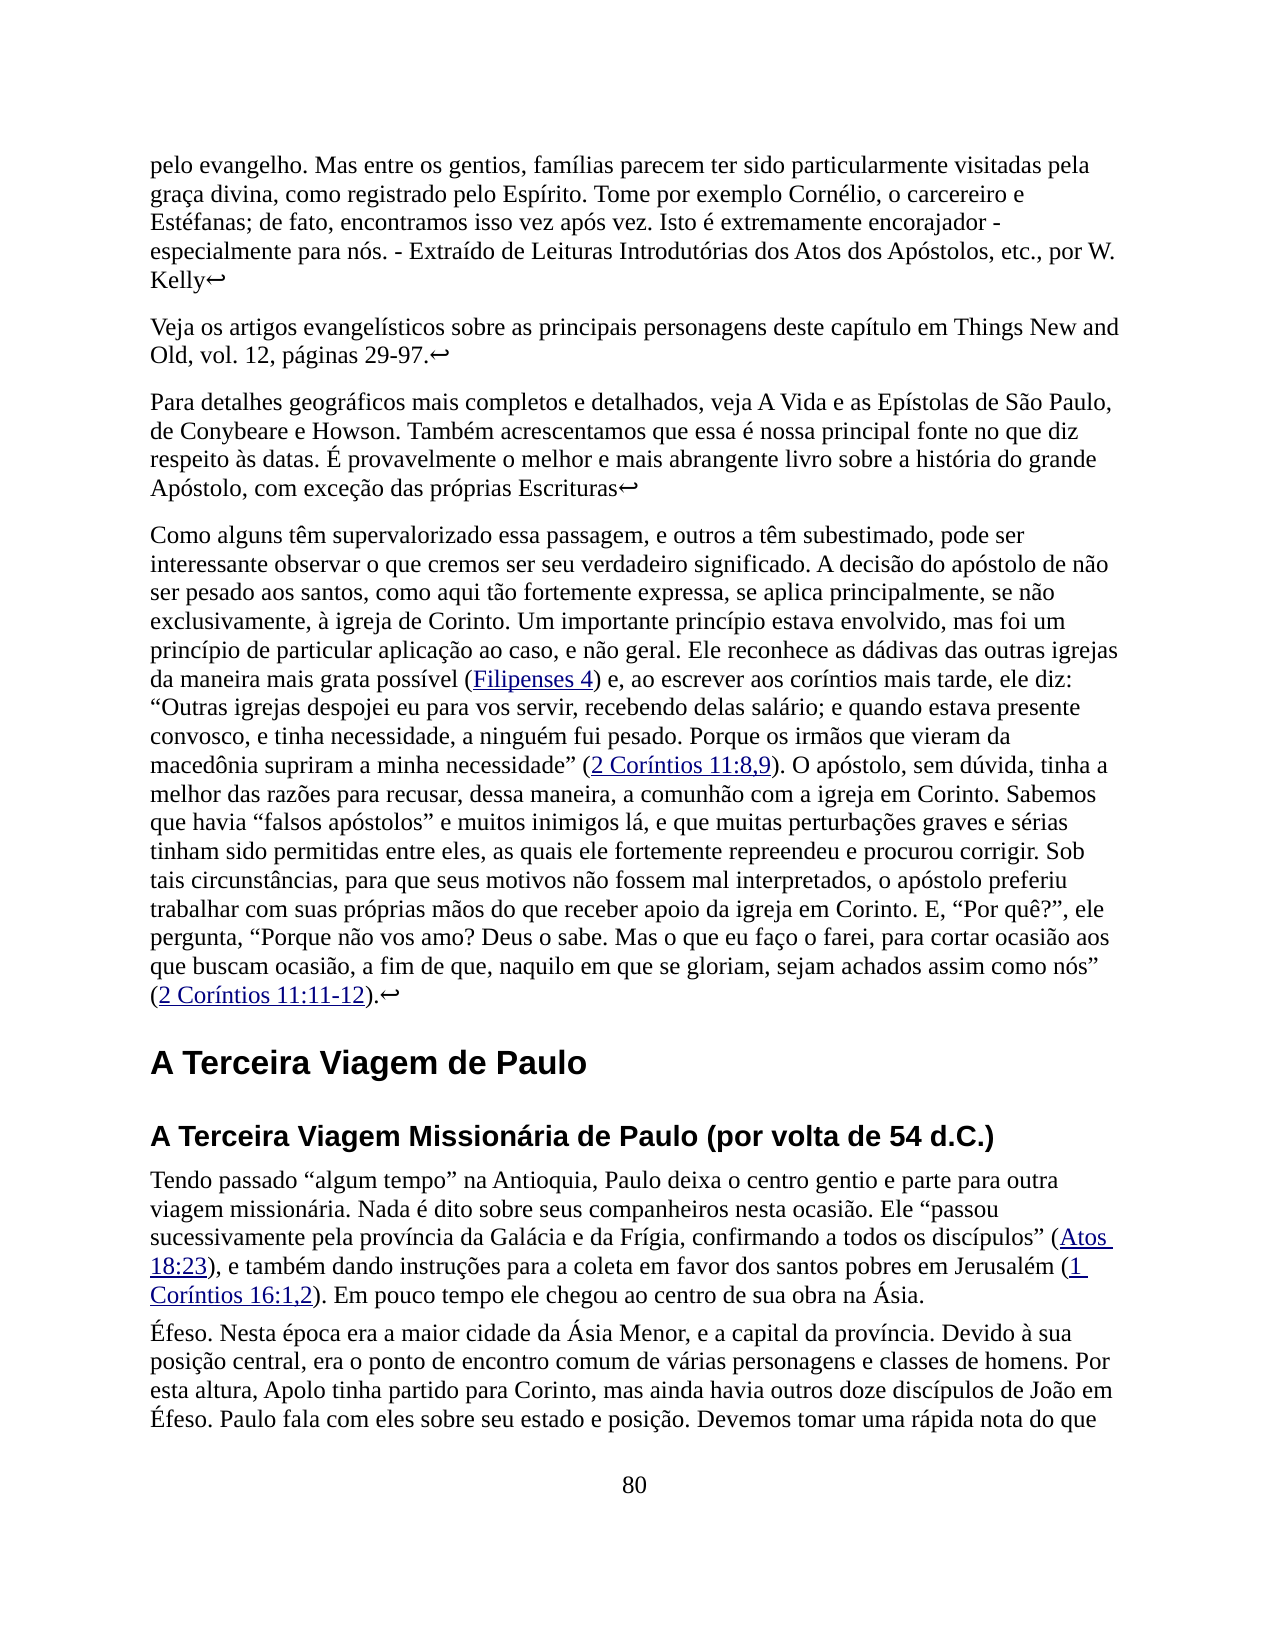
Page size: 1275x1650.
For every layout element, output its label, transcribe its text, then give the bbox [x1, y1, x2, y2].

text pelo evangelho. Mas entre os gentios, famílias parecem ter sido particularmente visitadas pela graça divina, como registrado pelo Espírito. Tome por exemplo Cornélio, o carcereiro e Estéfanas; de fato, encontramos isso vez após vez. Isto é extremamente encorajador - especialmente para nós. - Extraído de Leituras Introdutórias dos Atos dos Apóstolos, etc., por W. Kelly↩ [150, 150, 1125, 294]
text Para detalhes geográficos mais completos e detalhados, veja A Vida e as Epístolas de São Paulo, de Conybeare e Howson. Também acrescentamos que essa é nossa principal fonte no que diz respeito às datas. É provavelmente o melhor e mais abrangente livro sobre a história do grande Apóstolo, com exceção das próprias Escrituras↩ [150, 387, 1125, 502]
text Veja os artigos evangelísticos sobre as principais personagens deste capítulo em Things New and Old, vol. 12, páginas 29-97.↩ [150, 312, 1125, 369]
text Como alguns têm supervalorizado essa passagem, e outros a têm subestimado, pode ser interessante observar o que cremos ser seu verdadeiro significado. A decisão do apóstolo de não ser pesado aos santos, como aqui tão fortemente expressa, se aplica principalmente, se não exclusivamente, à igreja de Corinto. Um importante princípio estava envolvido, mas foi um princípio de particular aplicação ao caso, e não geral. Ele reconhece as dádivas das outras igrejas da maneira mais grata possível (Filipenses 4) e, ao escrever aos coríntios mais tarde, ele diz: “Outras igrejas despojei eu para vos servir, recebendo delas salário; e quando estava presente convosco, e tinha necessidade, a ninguém fui pesado. Porque os irmãos que vieram da macedônia supriram a minha necessidade” (2 Coríntios 11:8,9). O apóstolo, sem dúvida, tinha a melhor das razões para recusar, dessa maneira, a comunhão com a igreja em Corinto. Sabemos que havia “falsos apóstolos” e muitos inimigos lá, e que muitas perturbações graves e sérias tinham sido permitidas entre eles, as quais ele fortemente repreendeu e procurou corrigir. Sob tais circunstâncias, para que seus motivos não fossem mal interpretados, o apóstolo preferiu trabalhar com suas próprias mãos do que receber apoio da igreja em Corinto. E, “Por quê?”, ele pergunta, “Porque não vos amo? Deus o sabe. Mas o que eu faço o farei, para cortar ocasião aos que buscam ocasião, a fim de que, naquilo em que se gloriam, sejam achados assim como nós” (2 Coríntios 11:11-12).↩ [150, 520, 1125, 1009]
text Tendo passado “algum tempo” na Antioquia, Paulo deixa o centro gentio e parte para outra viagem missionária. Nada é dito sobre seus companheiros nesta ocasião. Ele “passou sucessivamente pela província da Galácia e da Frígia, confirmando a todos os discípulos” (Atos 18:23), e também dando instruções para a coleta em favor dos santos pobres em Jerusalém (1 Coríntios 16:1,2). Em pouco tempo ele chegou ao centro de sua obra na Ásia. [150, 1165, 1125, 1309]
subtitle A Terceira Viagem Missionária de Paulo (por volta de 54 d.C.) [150, 1119, 1125, 1152]
subtitle A Terceira Viagem de Paulo [150, 1043, 1125, 1081]
text Éfeso. Nesta época era a maior cidade da Ásia Menor, e a capital da província. Devido à sua posição central, era o ponto de encontro comum de várias personagens e classes de homens. Por esta altura, Apolo tinha partido para Corinto, mas ainda havia outros doze discípulos de João em Éfeso. Paulo fala com eles sobre seu estado e posição. Devemos tomar uma rápida nota do que [150, 1318, 1125, 1433]
